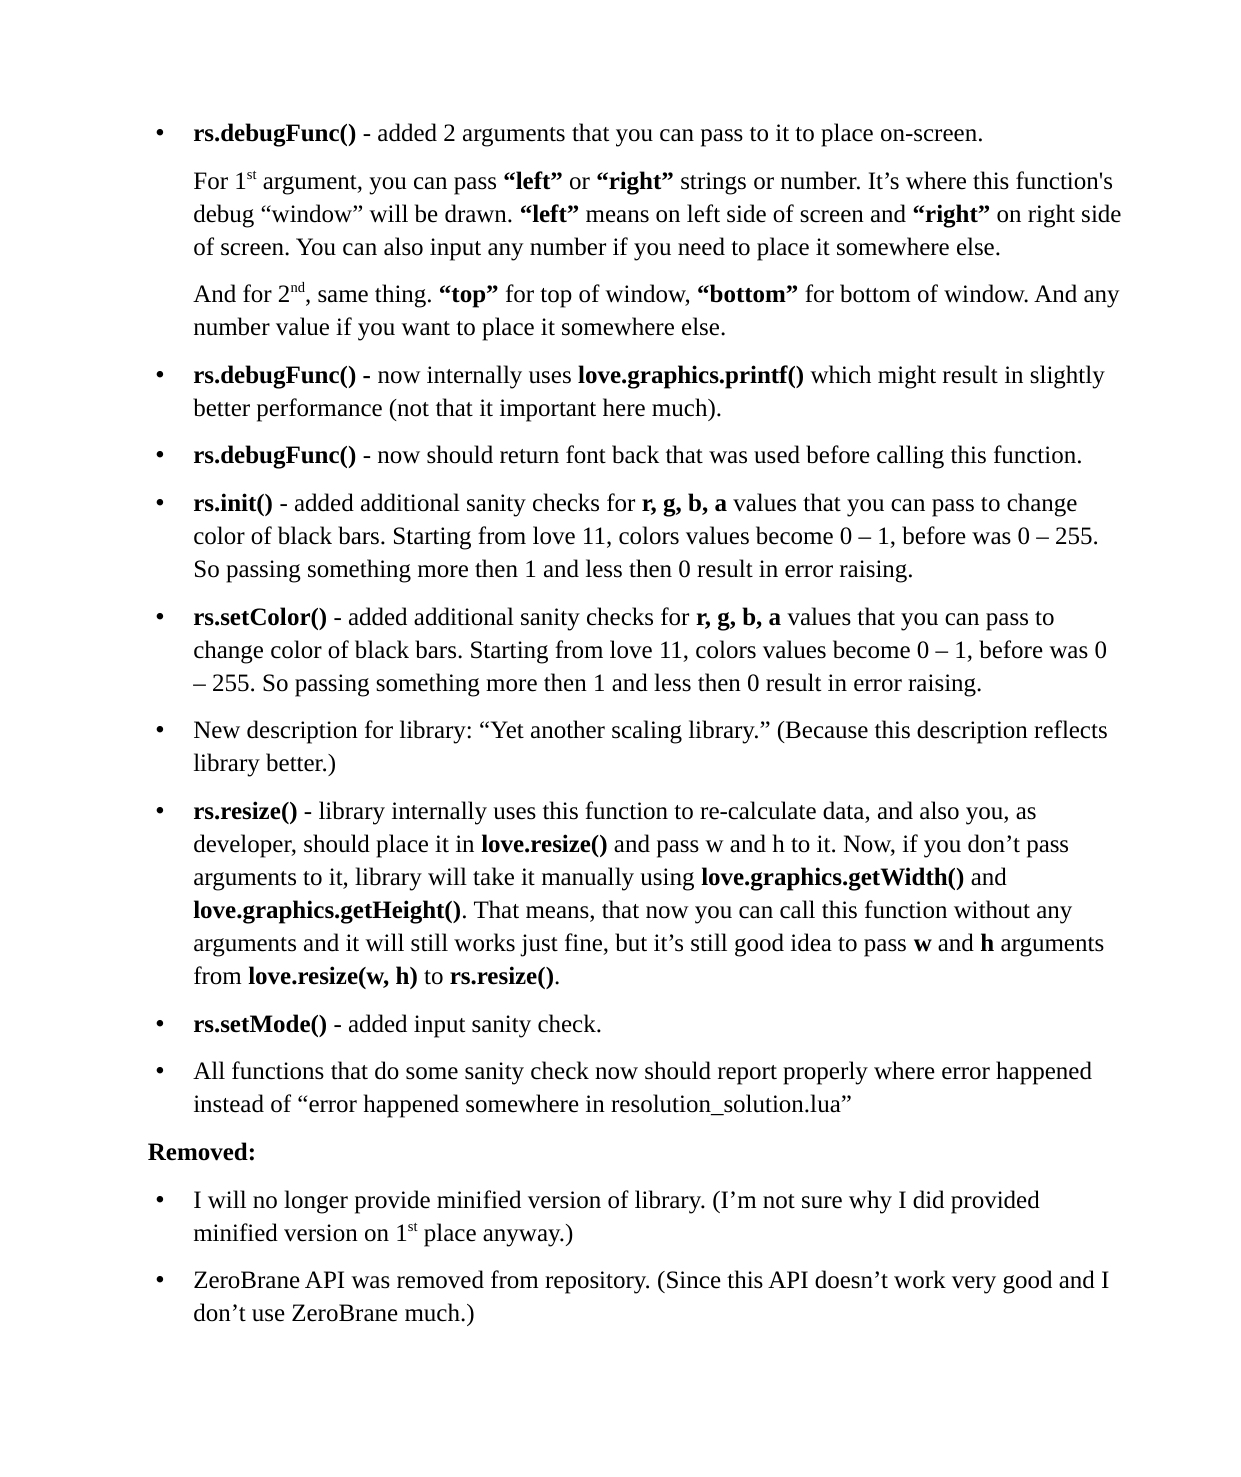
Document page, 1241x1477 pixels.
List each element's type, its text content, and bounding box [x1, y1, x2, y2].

list New description for library: “Yet another scaling library.” (Because this description reflects library better.) [156, 716, 1122, 777]
list rs.resize() - library internally uses this function to re-calculate data, and also you, as developer, should place it in love.resize() and pass w and h to it. Now, if you don’t pass arguments to it, library will take it manually using love.graphics.getWidth() and love.graphics.getHeight(). That means, that now you can call this function without any arguments and it will still works just fine, but it’s still good idea to pass w and h arguments from love.resize(w, h) to rs.resize(). [156, 796, 1122, 990]
list I will no longer provide minified version of library. (I’m not sure why I did provided minified version on 1st place anyway.) [156, 1185, 1122, 1246]
list rs.setMode() - added input sanity check. [156, 1009, 1122, 1038]
list And for 2nd, same thing. “top” for top of window, “bottom” for bottom of window. And any number value if you want to place it somewhere else. [156, 279, 1122, 341]
list All functions that do some sanity check now should report properly where error happened instead of “error happened somewhere in resolution_solution.lua” [156, 1056, 1122, 1118]
list rs.init() - added additional sanity checks for r, g, b, a values that you can pass to change color of black bars. Starting from love 11, colors values become 0 – 1, before was 0 – 255. So passing something more then 1 and less then 0 result in error raising. [156, 488, 1122, 583]
list rs.debugFunc() - added 2 arguments that you can pass to it to place on-screen. [156, 118, 1122, 147]
list For 1st argument, you can pass “left” or “right” strings or number. It’s where this function's debug “window” will be drawn. “left” means on left side of screen and “right” on right side of screen. You can also input any number if you need to place it somewhere else. [156, 166, 1122, 261]
list ZeroBrane API was removed from repository. (Since this API doesn’t work very good and I don’t use ZeroBrane much.) [156, 1265, 1122, 1327]
list rs.debugFunc() - now should return font back that was used before calling this function. [156, 441, 1122, 469]
list rs.setColor() - added additional sanity checks for r, g, b, a values that you can pass to change color of black bars. Starting from love 11, colors values become 0 – 1, before was 0 – 255. So passing something more then 1 and less then 0 result in error raising. [156, 602, 1122, 697]
text Removed: [118, 1137, 1122, 1166]
list rs.debugFunc() - now internally uses love.graphics.printf() which might result in slightly better performance (not that it important here much). [156, 360, 1122, 422]
